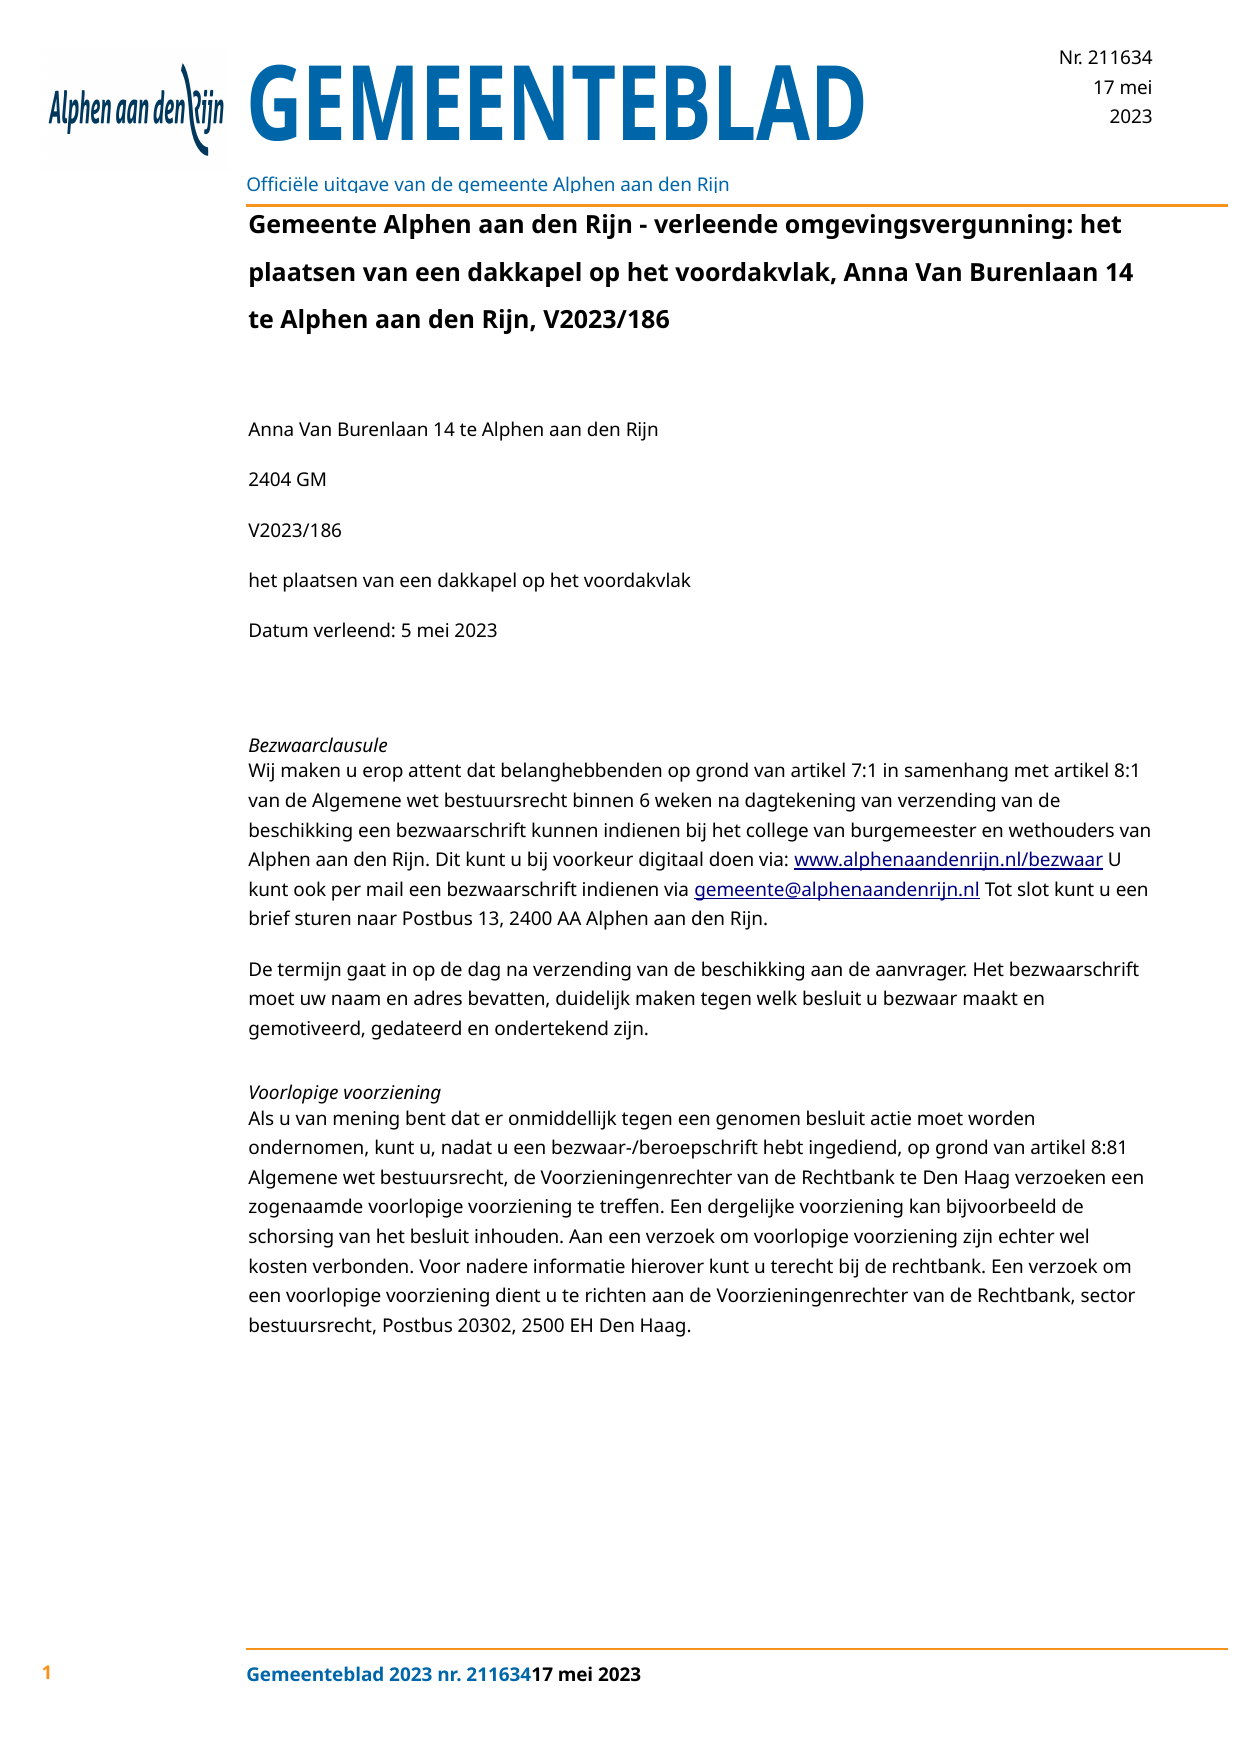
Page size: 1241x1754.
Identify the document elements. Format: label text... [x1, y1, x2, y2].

text Als u van mening bent dat er onmiddellijk tegen een genomen besluit actie moet worden ondernomen, kunt u, nadat u een bezwaar-/beroepschrift hebt ingediend, op grond van artikel 8:81 Algemene wet bestuursrecht, de Voorzieningenrechter van de Rechtbank te Den Haag verzoeken een zogenaamde voorlopige voorziening te treffen. Een dergelijke voorziening kan bijvoorbeeld de schorsing van het besluit inhouden. Aan een verzoek om voorlopige voorziening zijn echter wel kosten verbonden. Voor nadere informatie hierover kunt u terecht bij de rechtbank. Een verzoek om een voorlopige voorziening dient u te richten aan de Voorzieningenrechter van de Rechtbank, sector bestuursrecht, Postbus 20302, 2500 EH Den Haag. [248, 1105, 1152, 1338]
text Voorlopige voorziening [248, 1079, 1152, 1105]
text Anna Van Burenlaan 14 te Alphen aan den Rijn [248, 416, 1152, 442]
text Datum verleend: 5 mei 2023 [248, 618, 1152, 643]
text 2404 GM [248, 466, 1152, 492]
text Wij maken u erop attent dat belanghebbenden op grond van artikel 7:1 in samenhang met artikel 8:1 van de Algemene wet bestuursrecht binnen 6 weken na dagtekening van verzending van de beschikking een bezwaarschrift kunnen indienen bij het college van burgemeester en wethouders van Alphen aan den Rijn. Dit kunt u bij voorkeur digitaal doen via: www.alphenaandenrijn.nl/bezwaar U kunt ook per mail een bezwaarschrift indienen via gemeente@alphenaandenrijn.nl Tot slot kunt u een brief sturen naar Postbus 13, 2400 AA Alphen aan den Rijn. [248, 758, 1152, 931]
text Bezwaarclausule [248, 732, 1152, 758]
text V2023/186 [248, 517, 1152, 542]
text De termijn gaat in op de dag na verzending van de beschikking aan de aanvrager. Het bezwaarschrift moet uw naam en adres bevatten, duidelijk maken tegen welk besluit u bezwaar maakt en gemotiveerd, gedateerd en ondertekend zijn. [248, 956, 1152, 1041]
text Gemeente Alphen aan den Rijn - verleende omgevingsvergunning: het plaatsen van een dakkapel op het voordakvlak, Anna Van Burenlaan 14 te Alphen aan den Rijn, V2023/186 [248, 207, 1152, 336]
picture [41, 47, 231, 172]
text het plaatsen van een dakkapel op het voordakvlak [248, 567, 1152, 593]
